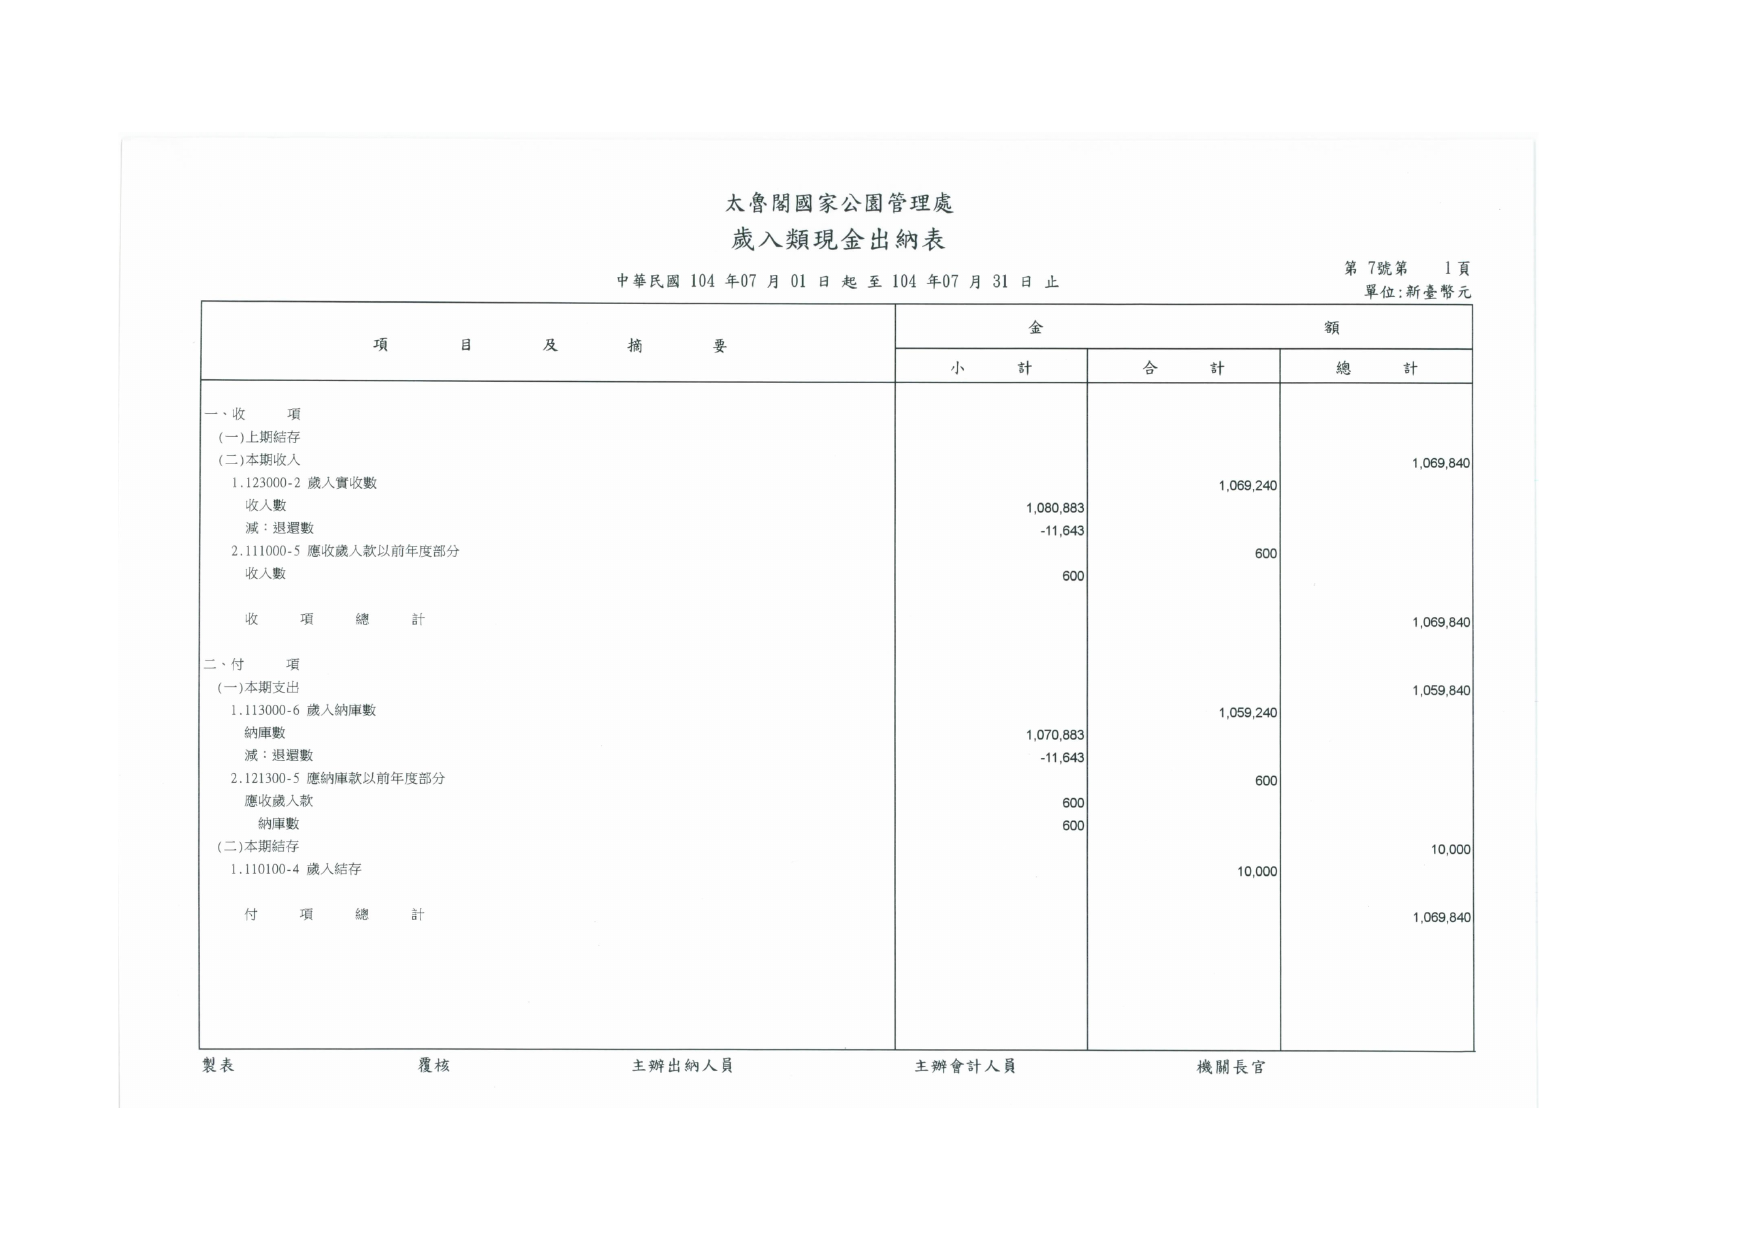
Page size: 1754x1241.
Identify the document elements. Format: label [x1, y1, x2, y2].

picture [118, 132, 1539, 1108]
